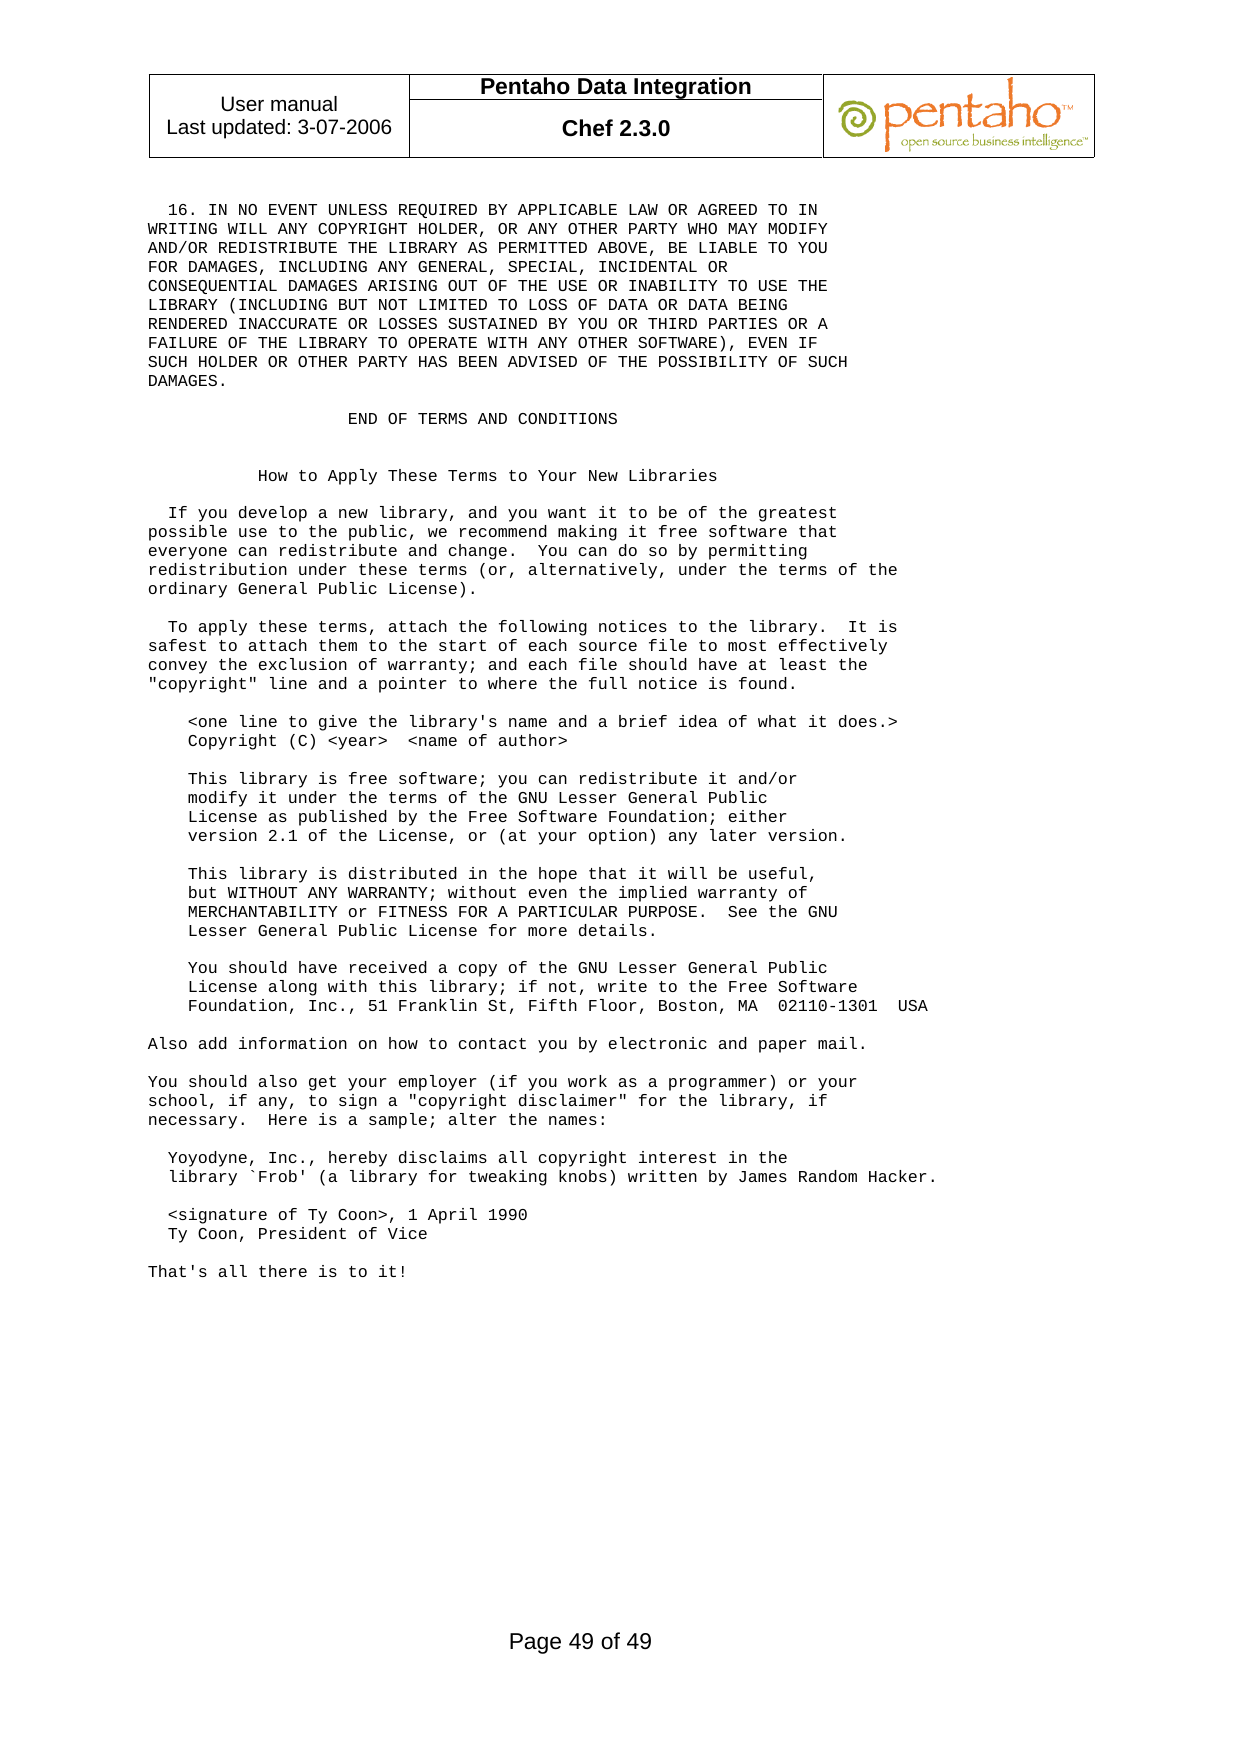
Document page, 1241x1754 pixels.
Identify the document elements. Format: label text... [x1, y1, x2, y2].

text How to Apply These Terms to Your New Libraries If you develop a new library, and you want it to be of the greatest possible use to the public, we recommend making it free software that everyone can redistribute and change. You can do so by permitting redistribution under these terms (or, alternatively, under the terms of the ordinary General Public License). To apply these terms, attach the following notices to the library. It is safest to attach them to the start of each source file to most effectively convey the exclusion of warranty; and each file should have at least the "copyright" line and a pointer to where the full notice is found. <one line to give the library's name and a brief idea of what it does.> Copyright (C) <year> <name of author> This library is free software; you can redistribute it and/or modify it under the terms of the GNU Lesser General Public License as published by the Free Software Foundation; either version 2.1 of the License, or (at your option) any later version. This library is distributed in the hope that it will be useful, but WITHOUT ANY WARRANTY; without even the implied warranty of MERCHANTABILITY or FITNESS FOR A PARTICULAR PURPOSE. See the GNU Lesser General Public License for more details. You should have received a copy of the GNU Lesser General Public License along with this library; if not, write to the Free Software Foundation, Inc., 51 Franklin St, Fifth Floor, Boston, MA 02110-1301 USA Also add information on how to contact you by electronic and paper mail. You should also get your employer (if you work as a programmer) or your school, if any, to sign a "copyright disclaimer" for the library, if necessary. Here is a sample; alter the names: Yoyodyne, Inc., hereby disclaims all copyright interest in the library `Frob' (a library for tweaking knobs) written by James Random Hacker. <signature of Ty Coon>, 1 April 1990 Ty Coon, President of Vice That's all there is to it! [148, 429, 1092, 1359]
text 16. IN NO EVENT UNLESS REQUIRED BY APPLICABLE LAW OR AGREED TO IN WRITING WILL ANY COPYRIGHT HOLDER, OR ANY OTHER PARTY WHO MAY MODIFY AND/OR REDISTRIBUTE THE LIBRARY AS PERMITTED ABOVE, BE LIABLE TO YOU FOR DAMAGES, INCLUDING ANY GENERAL, SPECIAL, INCIDENTAL OR CONSEQUENTIAL DAMAGES ARISING OUT OF THE USE OR INABILITY TO USE THE LIBRARY (INCLUDING BUT NOT LIMITED TO LOSS OF DATA OR DATA BEING RENDERED INACCURATE OR LOSSES SUSTAINED BY YOU OR THIRD PARTIES OR A FAILURE OF THE LIBRARY TO OPERATE WITH ANY OTHER SOFTWARE), EVEN IF SUCH HOLDER OR OTHER PARTY HAS BEEN ADVISED OF THE POSSIBILITY OF SUCH DAMAGES. END OF TERMS AND CONDITIONS [148, 183, 1092, 429]
